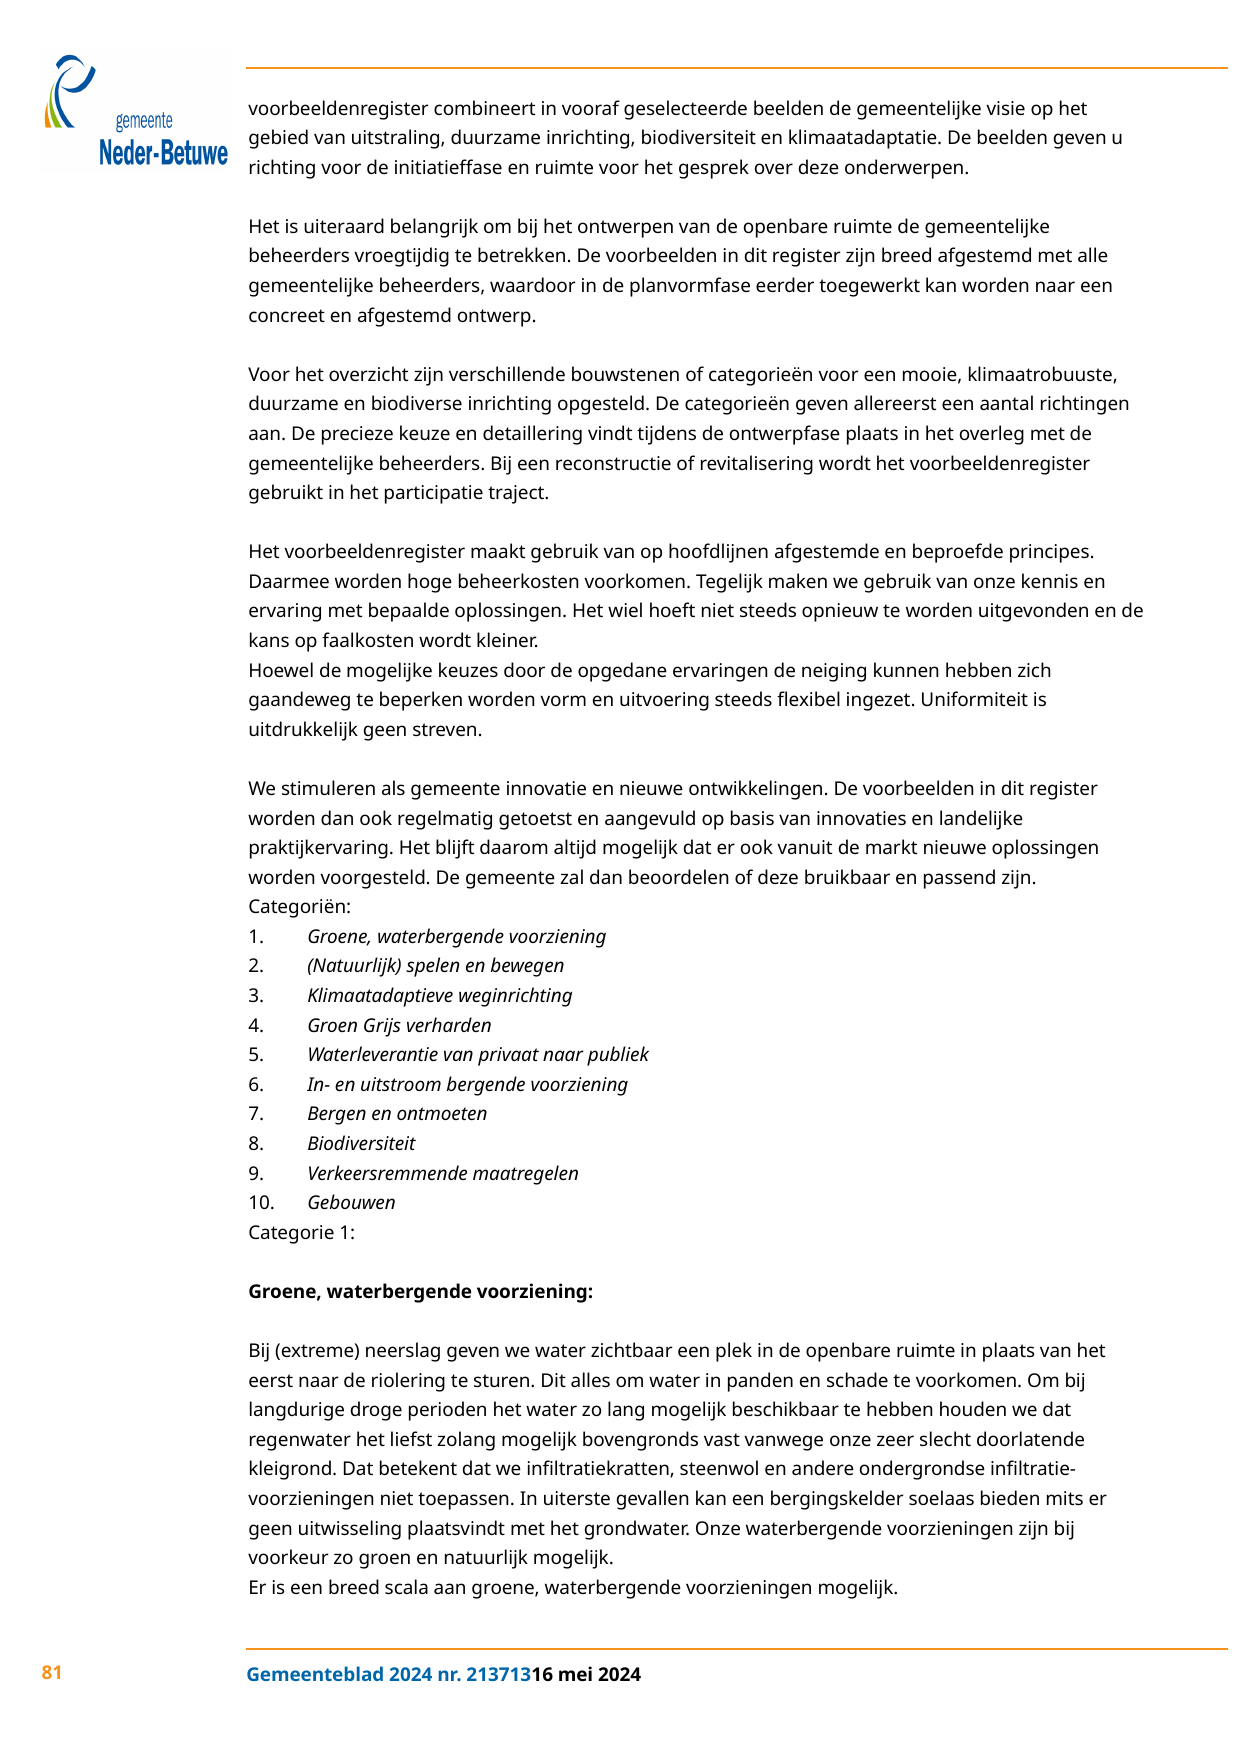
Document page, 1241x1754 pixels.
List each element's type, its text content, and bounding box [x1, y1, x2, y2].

text Het is uiteraard belangrijk om bij het ontwerpen van de openbare ruimte de gemeentelijke beheerders vroegtijdig te betrekken. De voorbeelden in dit register zijn breed afgestemd met alle gemeentelijke beheerders, waardoor in de planvormfase eerder toegewerkt kan worden naar een concreet en afgestemd ontwerp. [248, 213, 1152, 328]
text Categorie 1: [248, 1219, 1152, 1245]
text We stimuleren als gemeente innovatie en nieuwe ontwikkelingen. De voorbeelden in dit register worden dan ook regelmatig getoetst en aangevuld op basis van innovaties en landelijke praktijkervaring. Het blijft daarom altijd mogelijk dat er ook vanuit de markt nieuwe oplossingen worden voorgesteld. De gemeente zal dan beoordelen of deze bruikbaar en passend zijn. [248, 775, 1152, 890]
text Bij (extreme) neerslag geven we water zichtbaar een plek in de openbare ruimte in plaats van het eerst naar de riolering te sturen. Dit alles om water in panden en schade te voorkomen. Om bij langdurige droge perioden het water zo lang mogelijk beschikbaar te hebben houden we dat regenwater het liefst zolang mogelijk bovengronds vast vanwege onze zeer slecht doorlatende kleigrond. Dat betekent dat we infiltratiekratten, steenwol en andere ondergrondse infiltratie-voorzieningen niet toepassen. In uiterste gevallen kan een bergingskelder soelaas bieden mits er geen uitwisseling plaatsvindt met het grondwater. Onze waterbergende voorzieningen zijn bij voorkeur zo groen en natuurlijk mogelijk. [248, 1337, 1152, 1570]
text voorbeeldenregister combineert in vooraf geselecteerde beelden de gemeentelijke visie op het gebied van uitstraling, duurzame inrichting, biodiversiteit en klimaatadaptatie. De beelden geven u richting voor de initiatieffase en ruimte voor het gesprek over deze onderwerpen. [248, 95, 1152, 180]
list Groen Grijs verharden [248, 1012, 1152, 1038]
text Voor het overzicht zijn verschillende bouwstenen of categorieën voor een mooie, klimaatrobuuste, duurzame en biodiverse inrichting opgesteld. De categorieën geven allereerst een aantal richtingen aan. De precieze keuze en detaillering vindt tijdens de ontwerpfase plaats in het overleg met de gemeentelijke beheerders. Bij een reconstructie of revitalisering wordt het voorbeeldenregister gebruikt in het participatie traject. [248, 361, 1152, 505]
list Gebouwen [248, 1189, 1152, 1215]
text Het voorbeeldenregister maakt gebruik van op hoofdlijnen afgestemde en beproefde principes. Daarmee worden hoge beheerkosten voorkomen. Tegelijk maken we gebruik van onze kennis en ervaring met bepaalde oplossingen. Het wiel hoeft niet steeds opnieuw te worden uitgevonden en de kans op faalkosten wordt kleiner. [248, 538, 1152, 653]
text Categoriën: [248, 893, 1152, 919]
text Er is een breed scala aan groene, waterbergende voorzieningen mogelijk. [248, 1574, 1152, 1600]
picture [41, 47, 231, 172]
list In- en uitstroom bergende voorziening [248, 1071, 1152, 1097]
list Bergen en ontmoeten [248, 1101, 1152, 1126]
text Groene, waterbergende voorziening: [248, 1278, 1152, 1304]
list Waterleverantie van privaat naar publiek [248, 1041, 1152, 1067]
text Hoewel de mogelijke keuzes door de opgedane ervaringen de neiging kunnen hebben zich gaandeweg te beperken worden vorm en uitvoering steeds flexibel ingezet. Uniformiteit is uitdrukkelijk geen streven. [248, 657, 1152, 742]
list Verkeersremmende maatregelen [248, 1160, 1152, 1186]
list (Natuurlijk) spelen en bewegen [248, 953, 1152, 978]
list Groene, waterbergende voorziening [248, 923, 1152, 949]
list Klimaatadaptieve weginrichting [248, 982, 1152, 1008]
list Biodiversiteit [248, 1130, 1152, 1156]
